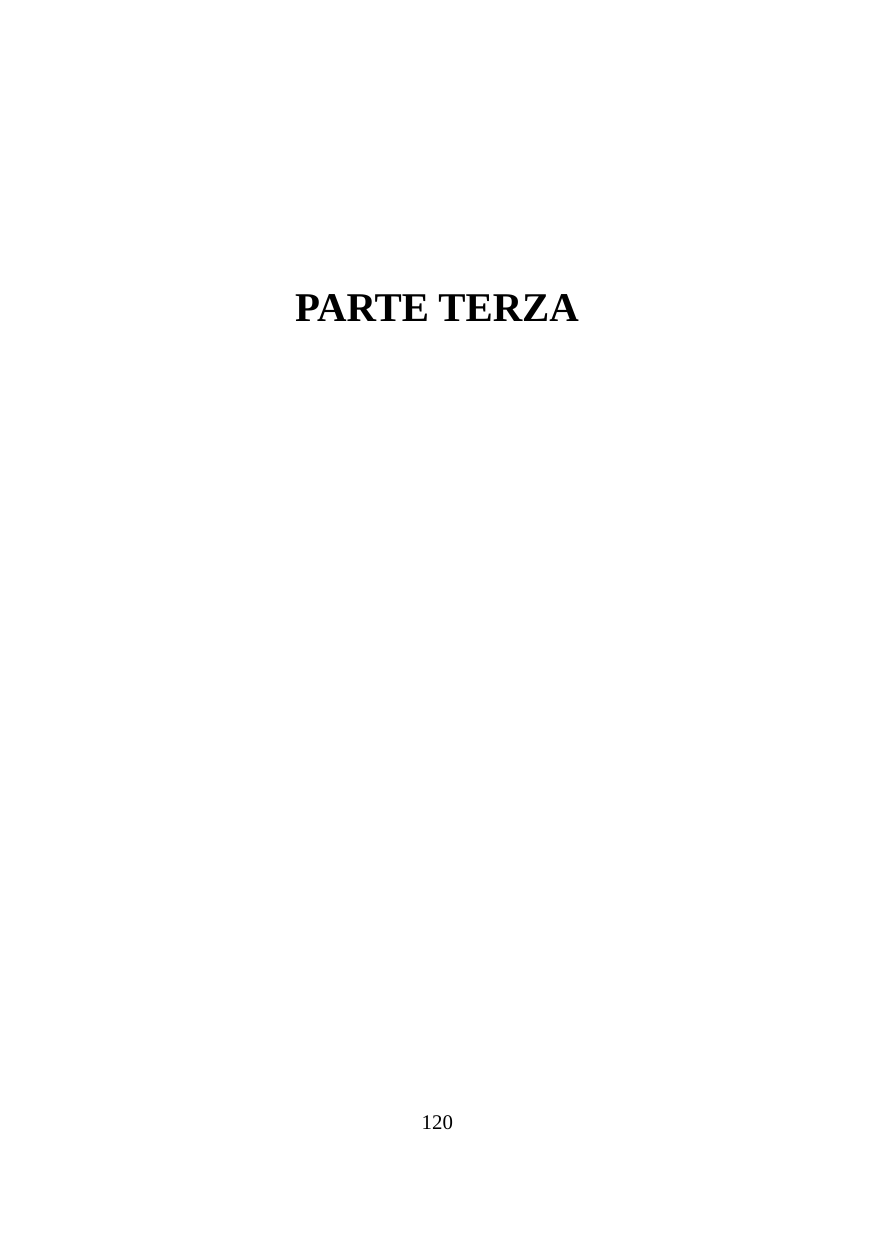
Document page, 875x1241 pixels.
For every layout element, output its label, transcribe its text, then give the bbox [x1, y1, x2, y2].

subtitle PARTE TERZA [106, 283, 768, 330]
